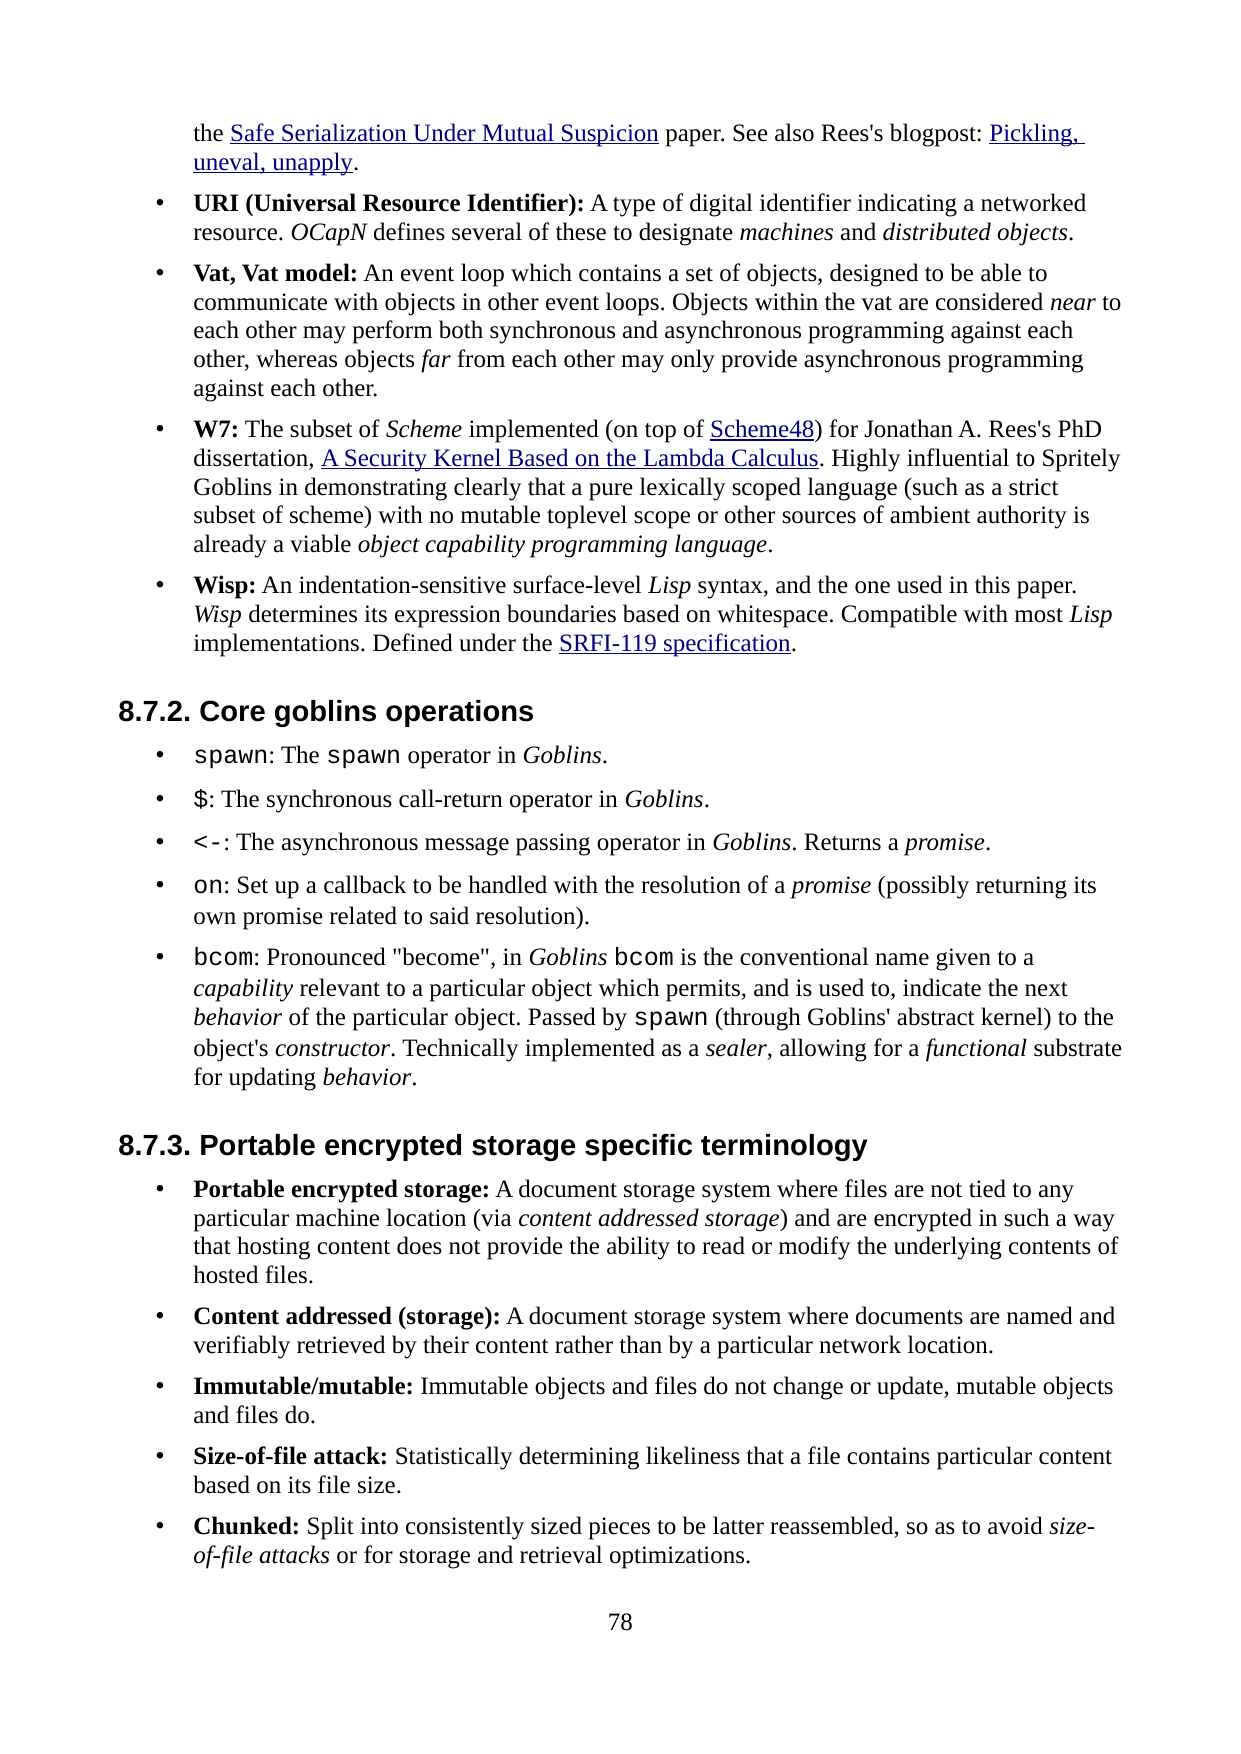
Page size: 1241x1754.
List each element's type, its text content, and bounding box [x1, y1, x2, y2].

list Content addressed (storage): A document storage system where documents are named and verifiably retrieved by their content rather than by a particular network location. [156, 1301, 1122, 1359]
list Vat, Vat model: An event loop which contains a set of objects, designed to be able to communicate with objects in other event loops. Objects within the vat are considered near to each other may perform both synchronous and asynchronous programming against each other, whereas objects far from each other may only provide asynchronous programming against each other. [156, 258, 1122, 402]
list <-: The asynchronous message passing operator in Goblins. Returns a promise. [156, 827, 1122, 858]
list Immutable/mutable: Immutable objects and files do not change or update, mutable objects and files do. [156, 1371, 1122, 1429]
list W7: The subset of Scheme implemented (on top of Scheme48) for Jonathan A. Rees's PhD dissertation, A Security Kernel Based on the Lambda Calculus. Highly influential to Spritely Goblins in demonstrating clearly that a pure lexically scoped language (such as a strict subset of scheme) with no mutable toplevel scope or other sources of ambient authority is already a viable object capability programming language. [156, 414, 1122, 558]
list Wisp: An indentation-sensitive surface-level Lisp syntax, and the one used in this paper. Wisp determines its expression boundaries based on whitespace. Compatible with most Lisp implementations. Defined under the SRFI-119 specification. [156, 571, 1122, 657]
subtitle Portable encrypted storage specific terminology [118, 1128, 1122, 1161]
list bcom: Pronounced "become", in Goblins bcom is the conventional name given to a capability relevant to a particular object which permits, and is used to, indicate the next behavior of the particular object. Passed by spawn (through Goblins' abstract kernel) to the object's constructor. Technically implemented as a sealer, allowing for a functional substrate for updating behavior. [156, 942, 1122, 1090]
list Chunked: Split into consistently sized pieces to be latter reassembled, so as to avoid size-of-file attacks or for storage and retrieval optimizations. [156, 1511, 1122, 1569]
list the Safe Serialization Under Mutual Suspicion paper. See also Rees's blogpost: Pickling, uneval, unapply. [156, 118, 1122, 176]
list on: Set up a callback to be handled with the resolution of a promise (possibly returning its own promise related to said resolution). [156, 870, 1122, 930]
list spawn: The spawn operator in Goblins. [156, 740, 1122, 771]
list Portable encrypted storage: A document storage system where files are not tied to any particular machine location (via content addressed storage) and are encrypted in such a way that hosting content does not provide the ability to read or modify the underlying contents of hosted files. [156, 1174, 1122, 1289]
subtitle Core goblins operations [118, 694, 1122, 728]
list URI (Universal Resource Identifier): A type of digital identifier indicating a networked resource. OCapN defines several of these to designate machines and distributed objects. [156, 188, 1122, 246]
list Size-of-file attack: Statistically determining likeliness that a file contains particular content based on its file size. [156, 1441, 1122, 1499]
list $: The synchronous call-return operator in Goblins. [156, 784, 1122, 814]
